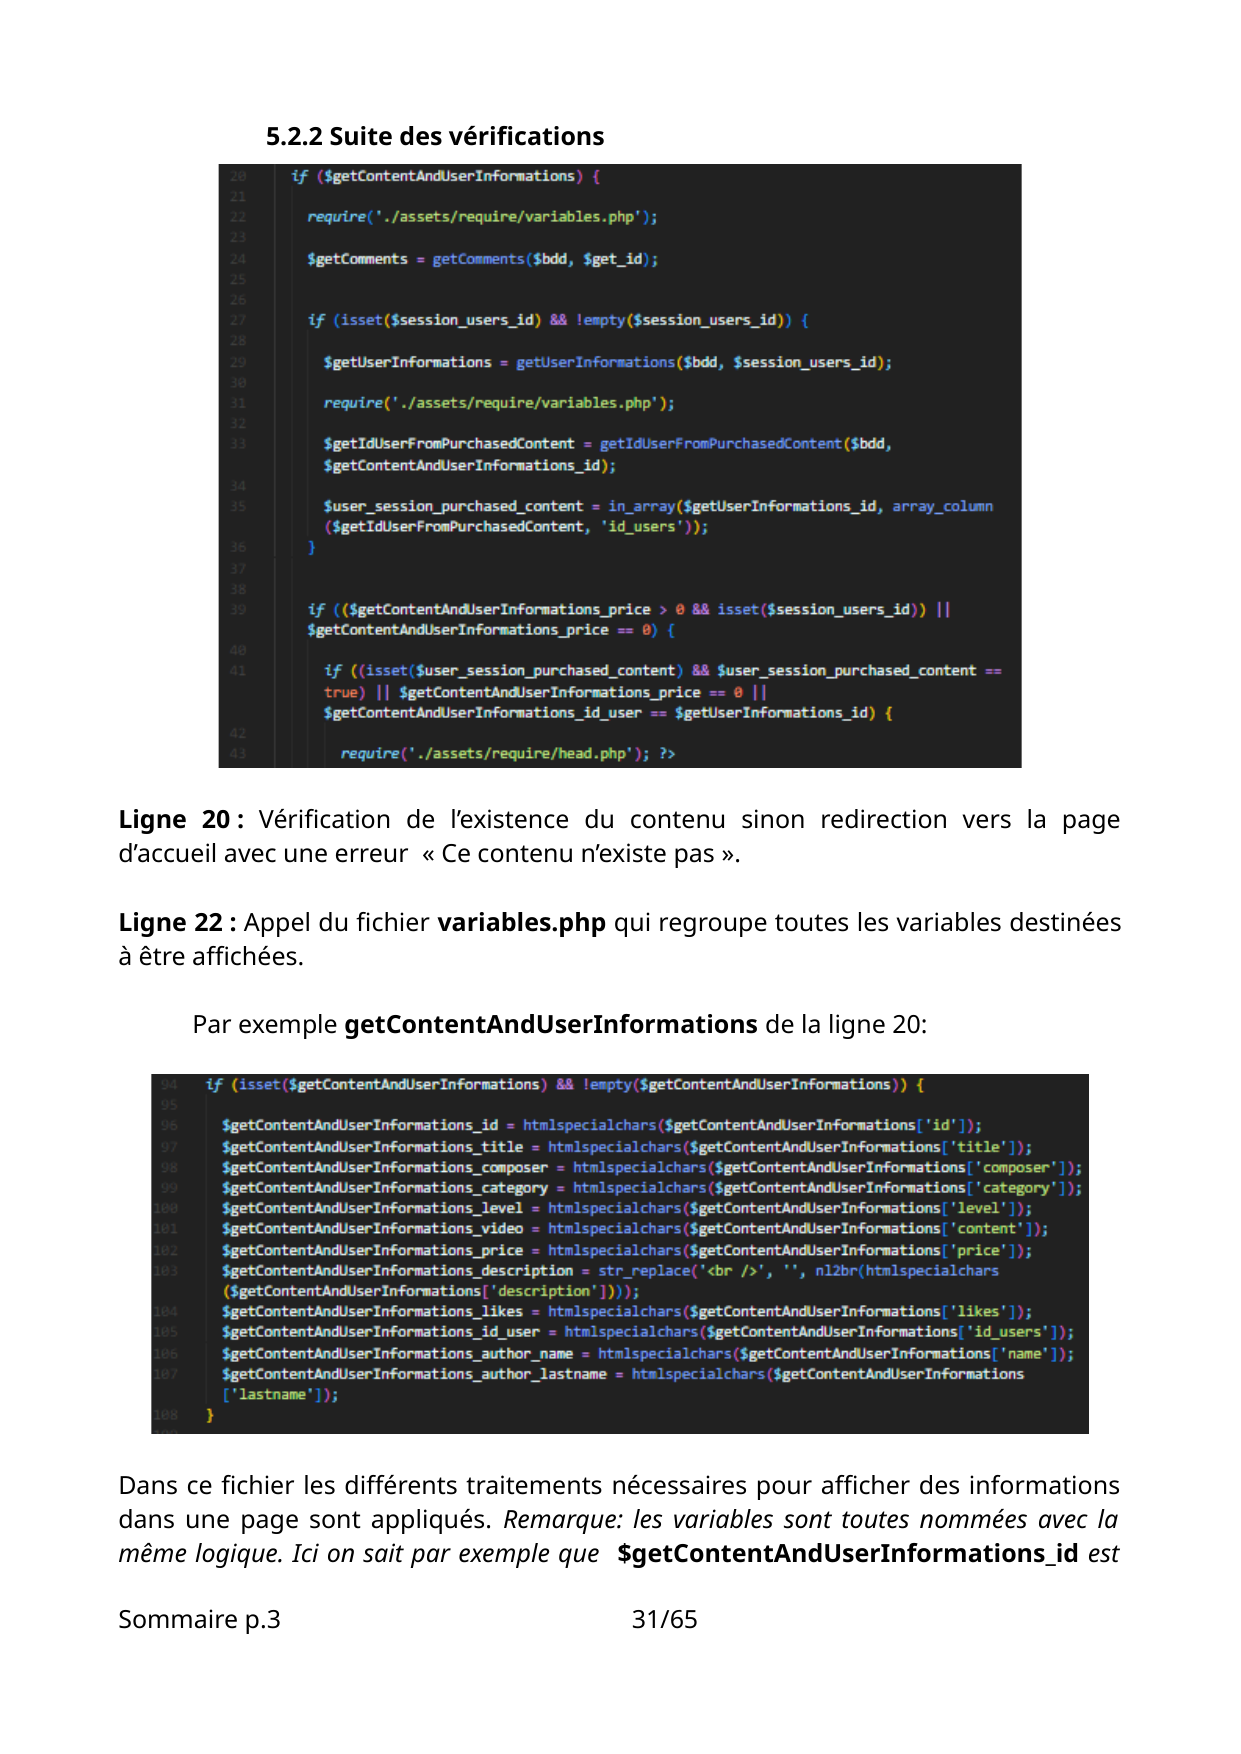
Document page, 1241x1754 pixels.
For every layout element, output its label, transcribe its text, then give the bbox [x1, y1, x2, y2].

text Ligne 22 : Appel du fichier variables.php qui regroupe toutes les variables destinées à être affichées. [118, 904, 1122, 972]
picture [218, 164, 1022, 768]
text Dans ce fichier les différents traitements nécessaires pour afficher des informations dans une page sont appliqués. Remarque: les variables sont toutes nommées avec la même logique. Ici on sait par exemple que $getContentAndUserInformations_id est [118, 1468, 1122, 1570]
picture [151, 1074, 1089, 1434]
text Par exemple getContentAndUserInformations de la ligne 20: [118, 1006, 1122, 1040]
text Ligne 20 : Vérification de l’existence du contenu sinon redirection vers la page d’accueil avec une erreur « Ce contenu n’existe pas ». [118, 802, 1122, 870]
subtitle 5.2.2 Suite des vérifications [118, 118, 1122, 152]
